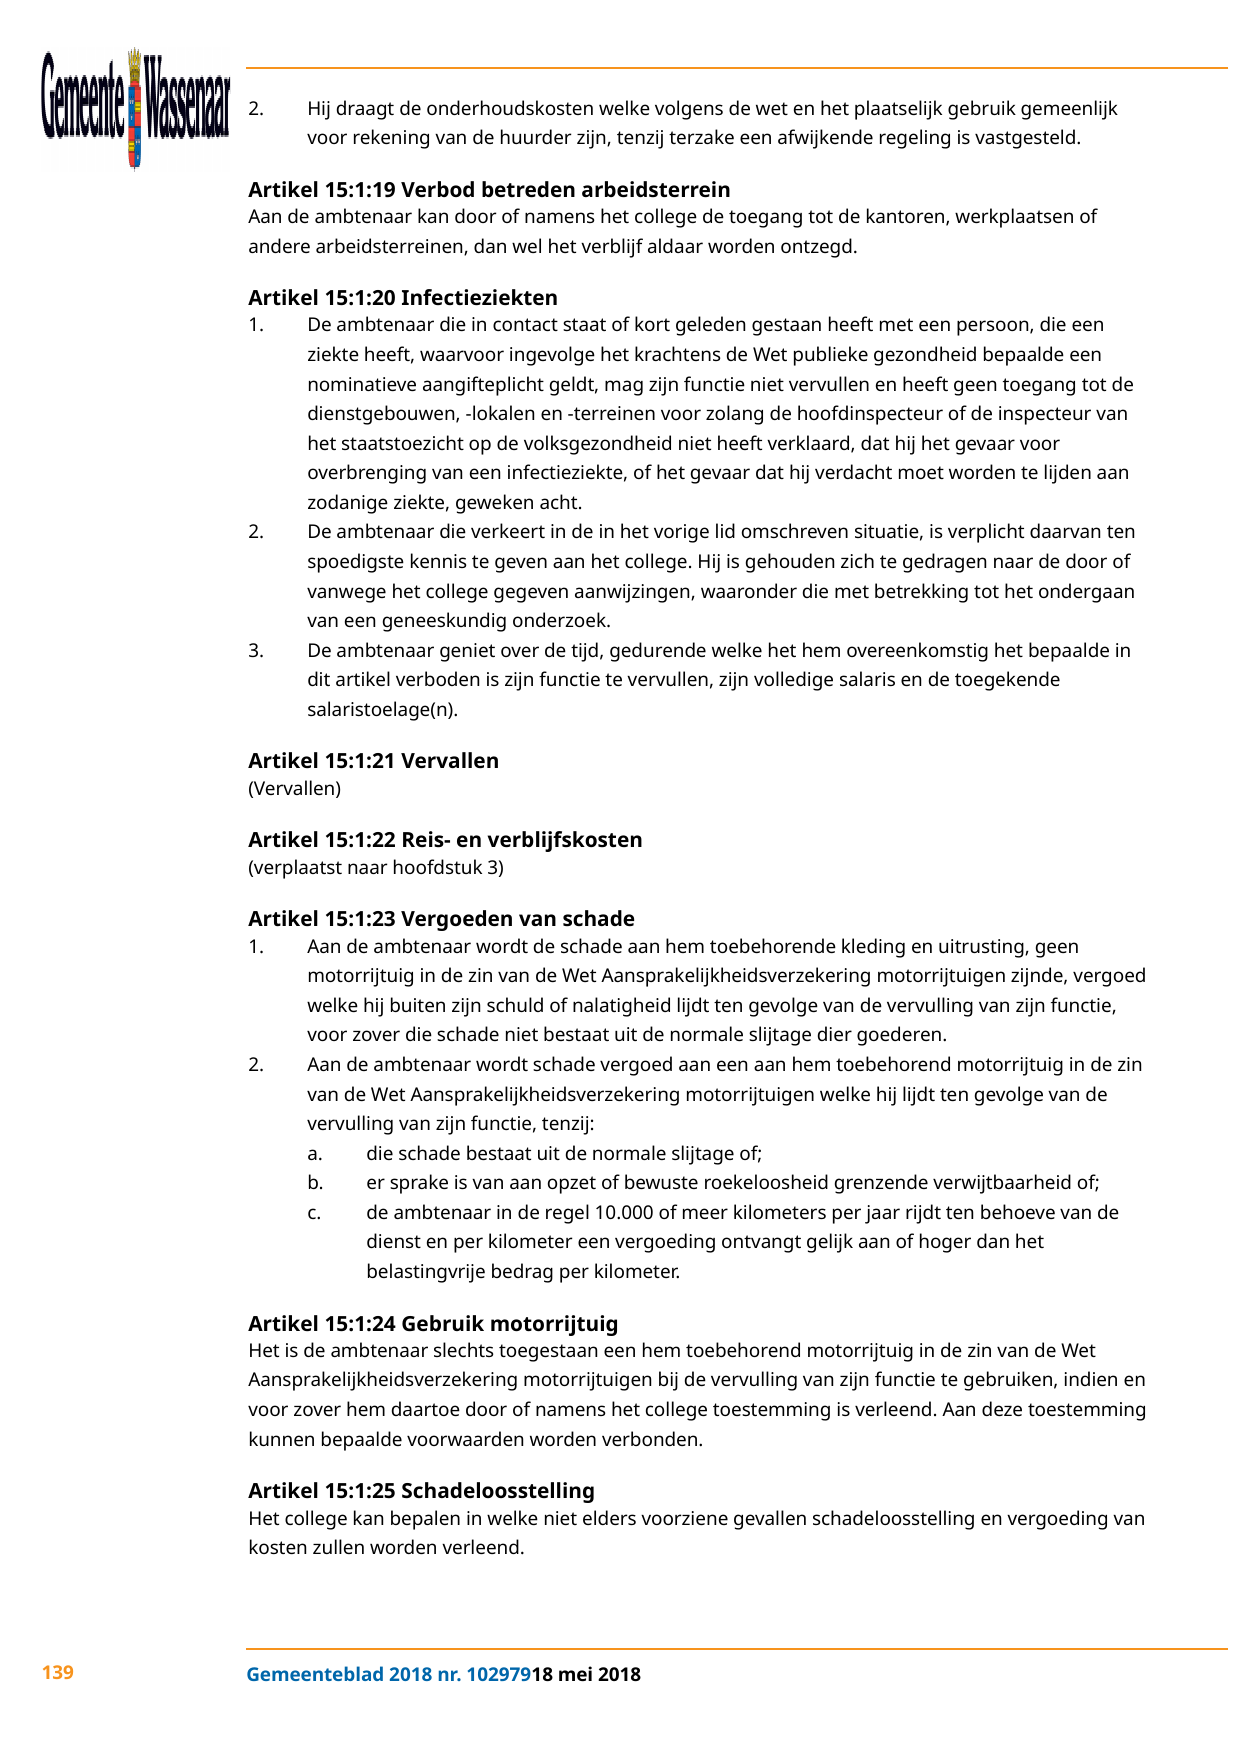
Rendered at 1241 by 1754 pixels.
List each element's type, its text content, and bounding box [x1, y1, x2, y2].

text Artikel 15:1:24 Gebruik motorrijtuig [248, 1309, 1152, 1337]
list Aan de ambtenaar wordt de schade aan hem toebehorende kleding en uitrusting, geen motorrijtuig in de zin van de Wet Aansprakelijkheidsverzekering motorrijtuigen zijnde, vergoed welke hij buiten zijn schuld of nalatigheid lijdt ten gevolge van de vervulling van zijn functie, voor zover die schade niet bestaat uit de normale slijtage dier goederen. [248, 933, 1152, 1047]
list De ambtenaar die verkeert in de in het vorige lid omschreven situatie, is verplicht daarvan ten spoedigste kennis te geven aan het college. Hij is gehouden zich te gedragen naar de door of vanwege het college gegeven aanwijzingen, waaronder die met betrekking tot het ondergaan van een geneeskundig onderzoek. [248, 519, 1152, 633]
text (verplaatst naar hoofdstuk 3) [248, 854, 1152, 880]
list De ambtenaar geniet over de tijd, gedurende welke het hem overeenkomstig het bepaalde in dit artikel verboden is zijn functie te vervullen, zijn volledige salaris en de toegekende salaristoelage(n). [248, 637, 1152, 722]
list Hij draagt de onderhoudskosten welke volgens de wet en het plaatselijk gebruik gemeenlijk voor rekening van de huurder zijn, tenzij terzake een afwijkende regeling is vastgesteld. [248, 95, 1152, 150]
text Artikel 15:1:22 Reis- en verblijfskosten [248, 826, 1152, 854]
picture [41, 47, 231, 172]
text Aan de ambtenaar kan door of namens het college de toegang tot de kantoren, werkplaatsen of andere arbeidsterreinen, dan wel het verblijf aldaar worden ontzegd. [248, 203, 1152, 258]
text Het is de ambtenaar slechts toegestaan een hem toebehorend motorrijtuig in de zin van de Wet Aansprakelijkheidsverzekering motorrijtuigen bij de vervulling van zijn functie te gebruiken, indien en voor zover hem daartoe door of namens het college toestemming is verleend. Aan deze toestemming kunnen bepaalde voorwaarden worden verbonden. [248, 1337, 1152, 1452]
list die schade bestaat uit de normale slijtage of; [307, 1140, 1152, 1166]
text Artikel 15:1:25 Schadeloosstelling [248, 1476, 1152, 1505]
list de ambtenaar in de regel 10.000 of meer kilometers per jaar rijdt ten behoeve van de dienst en per kilometer een vergoeding ontvangt gelijk aan of hoger dan het belastingvrije bedrag per kilometer. [307, 1199, 1152, 1284]
text Artikel 15:1:23 Vergoeden van schade [248, 904, 1152, 933]
text Artikel 15:1:19 Verbod betreden arbeidsterrein [248, 175, 1152, 203]
list De ambtenaar die in contact staat of kort geleden gestaan heeft met een persoon, die een ziekte heeft, waarvoor ingevolge het krachtens de Wet publieke gezondheid bepaalde een nominatieve aangifteplicht geldt, mag zijn functie niet vervullen en heeft geen toegang tot de dienstgebouwen, -lokalen en -terreinen voor zolang de hoofdinspecteur of de inspecteur van het staatstoezicht op de volksgezondheid niet heeft verklaard, dat hij het gevaar voor overbrenging van een infectieziekte, of het gevaar dat hij verdacht moet worden te lijden aan zodanige ziekte, geweken acht. [248, 312, 1152, 515]
text Het college kan bepalen in welke niet elders voorziene gevallen schadeloosstelling en vergoeding van kosten zullen worden verleend. [248, 1505, 1152, 1560]
text Artikel 15:1:21 Vervallen [248, 747, 1152, 775]
text Artikel 15:1:20 Infectieziekten [248, 283, 1152, 312]
list er sprake is van aan opzet of bewuste roekeloosheid grenzende verwijtbaarheid of; [307, 1169, 1152, 1195]
list Aan de ambtenaar wordt schade vergoed aan een aan hem toebehorend motorrijtuig in de zin van de Wet Aansprakelijkheidsverzekering motorrijtuigen welke hij lijdt ten gevolge van de vervulling van zijn functie, tenzij: [248, 1051, 1152, 1136]
text (Vervallen) [248, 775, 1152, 801]
